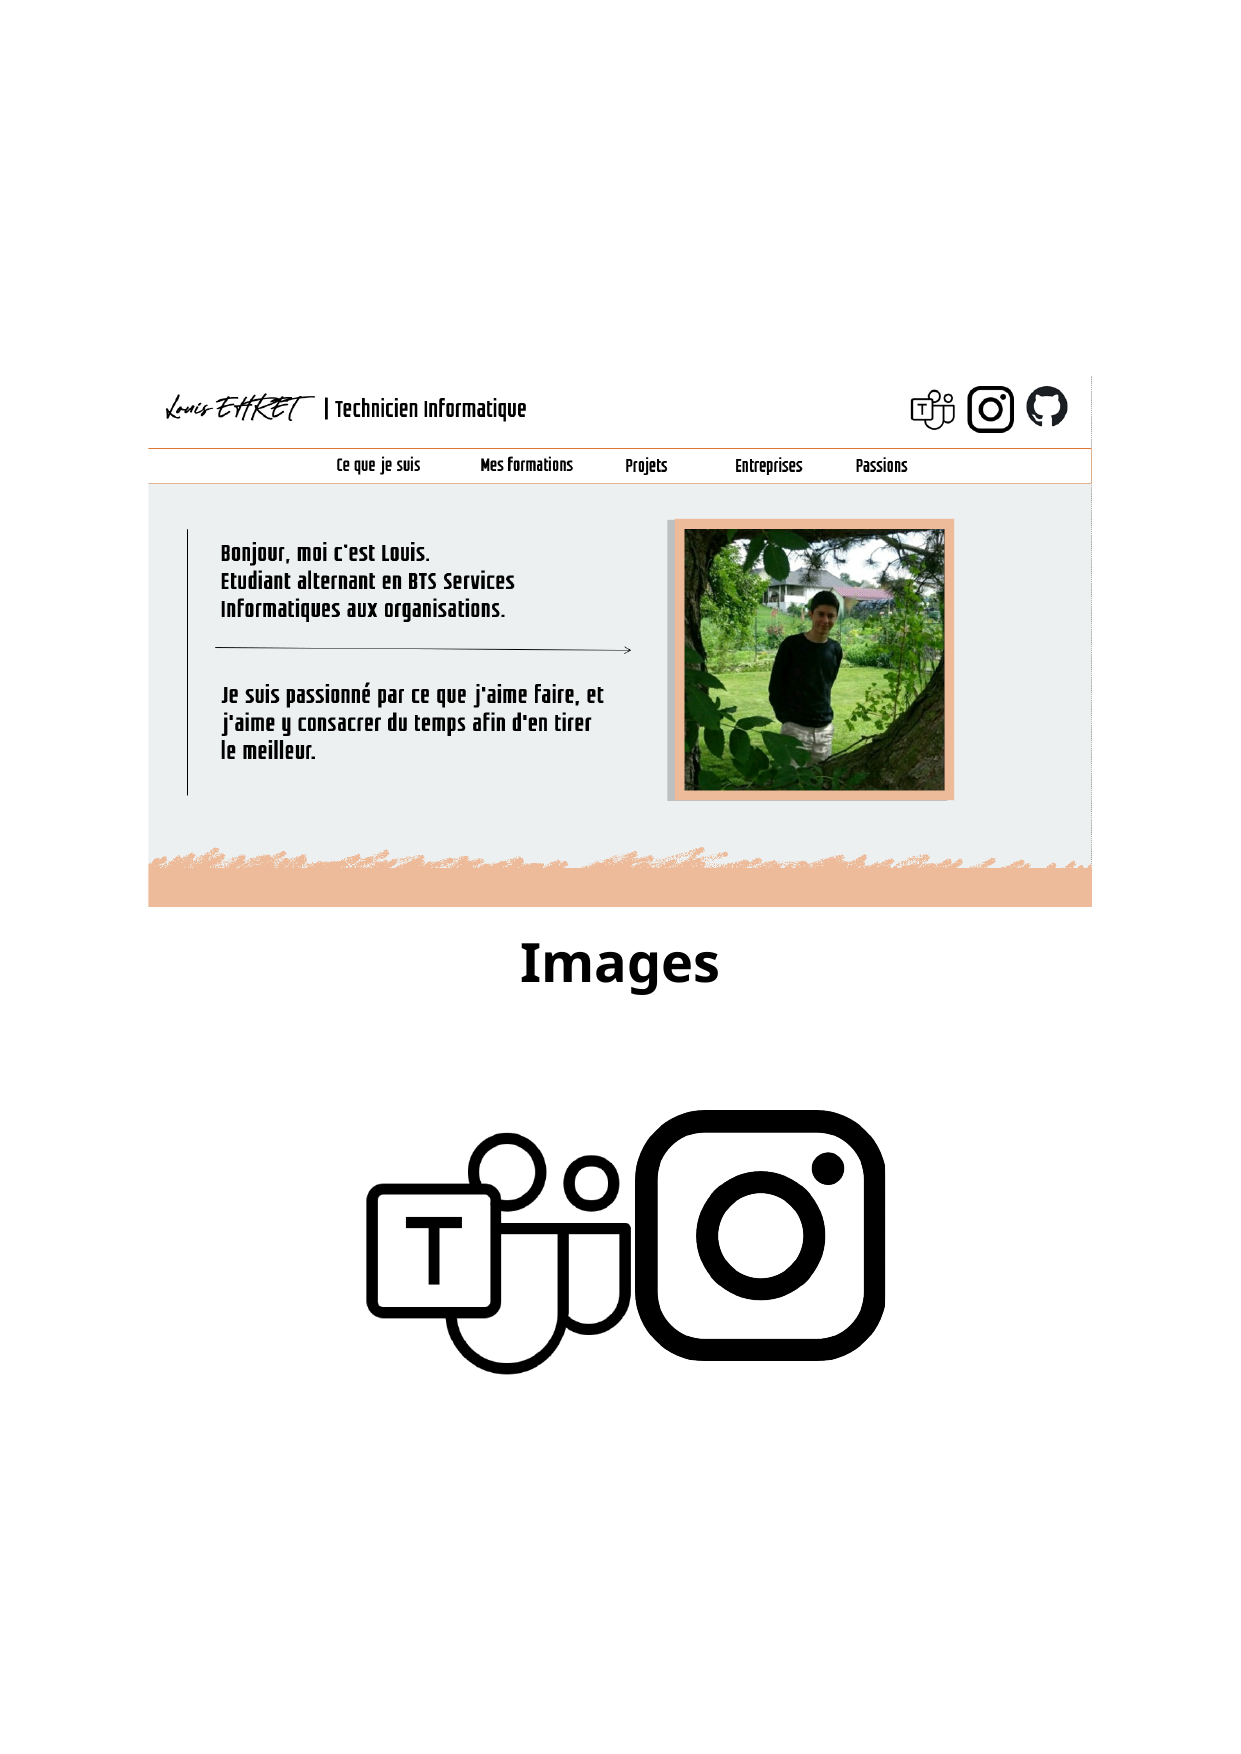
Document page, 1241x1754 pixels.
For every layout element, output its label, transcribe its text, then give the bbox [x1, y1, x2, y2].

text Images [148, 924, 1093, 998]
